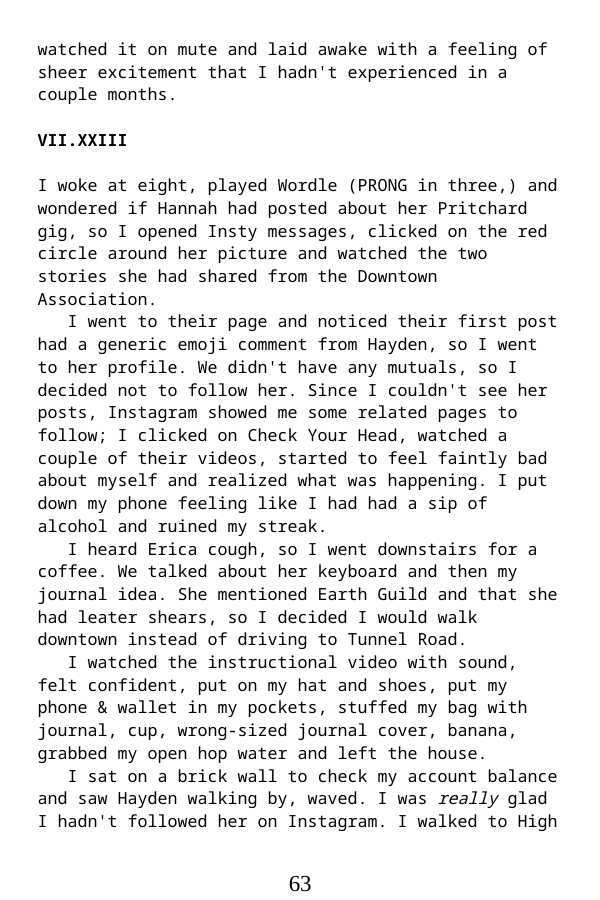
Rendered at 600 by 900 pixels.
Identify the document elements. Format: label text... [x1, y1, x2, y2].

text I heard Erica cough, so I went downstairs for a coffee. We talked about her keyboard and then my journal idea. She mentioned Earth Guild and that she had leater shears, so I decided I would walk downtown instead of driving to Tunnel Road. [37, 537, 562, 651]
text I woke at eight, played Wordle (PRONG in three,) and wondered if Hannah had posted about her Pritchard gig, so I opened Insty messages, clicked on the red circle around her picture and watched the two stories she had shared from the Downtown Association. [37, 174, 562, 310]
text I went to their page and noticed their first post had a generic emoji comment from Hayden, so I went to her profile. We didn't have any mutuals, so I decided not to follow her. Since I couldn't see her posts, Instagram showed me some related pages to follow; I clicked on Check Your Head, watched a couple of their videos, started to feel faintly bad about myself and realized what was happening. I put down my phone feeling like I had had a sip of alcohol and ruined my streak. [37, 310, 562, 537]
text I sat on a brick wall to check my account balance and saw Hayden walking by, waved. I was really glad I hadn't followed her on Instagram. I walked to High [37, 764, 562, 832]
text VII.XXIII [37, 128, 562, 151]
text I watched the instructional video with sound, felt confident, put on my hat and shoes, put my phone & wallet in my pockets, stuffed my bag with journal, cup, wrong-sized journal cover, banana, grabbed my open hop water and left the house. [37, 651, 562, 764]
text watched it on mute and laid awake with a feeling of sheer excitement that I hadn't experienced in a couple months. [37, 37, 562, 106]
